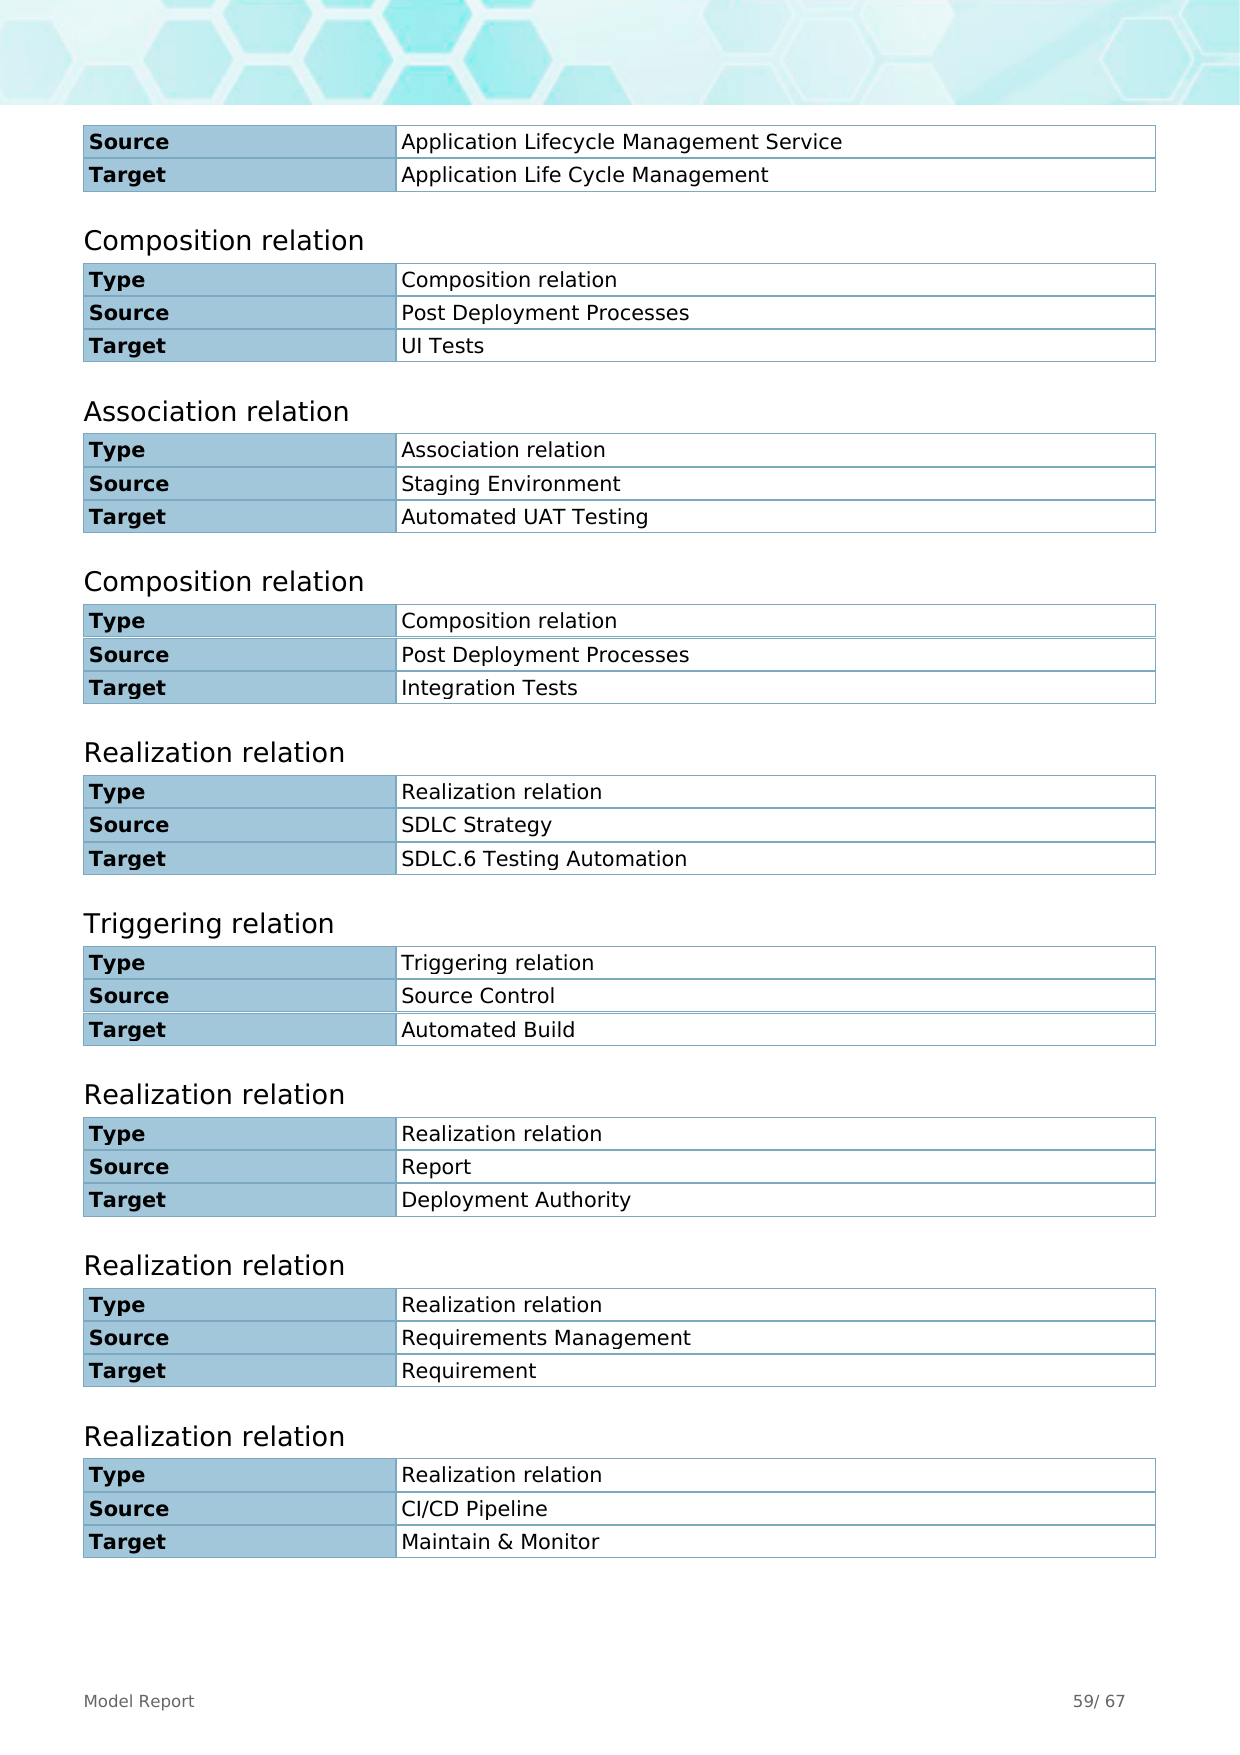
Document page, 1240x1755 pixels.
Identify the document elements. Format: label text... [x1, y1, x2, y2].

table_cell [0, 842, 83, 875]
table_cell Application Lifecycle Management Service [397, 126, 1155, 157]
table_cell [396, 1388, 925, 1421]
table_cell [0, 225, 83, 258]
table_cell [0, 1150, 83, 1183]
table_cell [0, 600, 83, 604]
table_cell Source [84, 297, 395, 328]
table_cell [0, 979, 83, 1012]
table_cell [925, 942, 1094, 946]
table_cell [1156, 775, 1239, 808]
table_cell [396, 1046, 925, 1079]
table_cell [396, 1217, 925, 1250]
table_cell [0, 329, 83, 362]
table_cell [0, 775, 83, 808]
table_cell [83, 942, 396, 946]
table_cell [1156, 467, 1239, 500]
table_cell [1156, 1421, 1239, 1454]
table_cell [1156, 1288, 1239, 1321]
table_cell [1156, 1250, 1239, 1283]
table_cell [83, 1217, 396, 1250]
table_cell [1156, 1458, 1239, 1492]
table_cell Staging Environment [397, 468, 1155, 499]
table_cell [925, 105, 1094, 125]
table_cell Type [84, 605, 395, 636]
table_cell [1156, 1321, 1239, 1354]
table_cell [0, 771, 83, 775]
table_cell [1156, 771, 1239, 775]
table_cell Type [84, 1459, 395, 1491]
table_cell [1156, 500, 1239, 533]
table_cell Realization relation [397, 1118, 1155, 1149]
table_cell SDLC.6 Testing Automation [397, 843, 1155, 874]
table_cell [0, 1250, 83, 1283]
table_cell [0, 875, 83, 908]
table_cell [0, 1217, 83, 1250]
table_cell [83, 363, 396, 396]
table_cell Source [84, 468, 395, 499]
table_cell Realization relation [83, 738, 1156, 771]
table_cell Type [84, 1118, 395, 1149]
table_cell Type [84, 434, 395, 466]
table_cell UI Tests [397, 330, 1155, 361]
table_cell Application Life Cycle Management [397, 159, 1155, 191]
table_cell Type [84, 776, 395, 807]
table_cell [0, 1046, 83, 1079]
table_cell [1156, 567, 1239, 600]
table_cell [0, 1117, 83, 1150]
table_cell [0, 363, 83, 396]
table_cell Model Report [83, 1650, 925, 1754]
table_cell Type [84, 1289, 395, 1320]
table_cell Automated Build [397, 1014, 1155, 1045]
table_cell [1156, 1113, 1239, 1117]
table_cell [1094, 429, 1156, 433]
table_cell [925, 771, 1094, 775]
table_cell [1094, 192, 1156, 225]
table_cell Association relation [83, 396, 1156, 429]
table_cell [0, 1283, 83, 1287]
table_cell [1156, 604, 1239, 637]
table_cell [1156, 433, 1239, 467]
table_cell [0, 567, 83, 600]
table_cell [83, 533, 396, 567]
table_cell [925, 429, 1094, 433]
table_cell [925, 192, 1094, 225]
table_cell [1156, 533, 1239, 567]
table_cell [83, 1454, 396, 1458]
table_cell [0, 1183, 83, 1217]
table_cell [0, 125, 83, 158]
table_cell [1094, 1046, 1156, 1079]
table_cell [0, 1650, 83, 1754]
table_cell [396, 600, 925, 604]
table_cell [0, 500, 83, 533]
table_cell [1156, 979, 1239, 1012]
table_cell [1156, 192, 1239, 225]
table_cell [0, 604, 83, 637]
table_cell [83, 875, 396, 908]
table_cell [1094, 1113, 1156, 1117]
table_cell Composition relation [397, 605, 1155, 636]
table_cell [1156, 908, 1239, 942]
table_cell [1156, 296, 1239, 329]
table_cell [0, 429, 83, 433]
table_cell Realization relation [83, 1079, 1156, 1112]
table_cell [0, 638, 83, 671]
table_cell [1156, 875, 1239, 908]
table_cell [83, 258, 396, 262]
table_cell [1156, 1650, 1239, 1754]
table_cell [1156, 1013, 1239, 1046]
table_cell [396, 363, 925, 396]
table_cell [0, 1454, 83, 1458]
table_cell [925, 1454, 1094, 1458]
table_cell [1156, 1117, 1239, 1150]
table_cell Maintain & Monitor [397, 1526, 1155, 1557]
table_cell Source [84, 1151, 395, 1182]
table_cell [0, 396, 83, 429]
table_cell CI/CD Pipeline [397, 1493, 1155, 1524]
table_cell [1156, 105, 1239, 125]
table_cell [396, 875, 925, 908]
table_cell [0, 671, 83, 704]
table_cell [1156, 396, 1239, 429]
table_cell Target [84, 159, 395, 191]
table_cell [1094, 1217, 1156, 1250]
table_cell Composition relation [83, 225, 1156, 258]
table_cell [1156, 363, 1239, 396]
table_cell [0, 942, 83, 946]
table_cell [0, 105, 83, 125]
table_cell [0, 263, 83, 296]
table_cell [925, 533, 1094, 567]
table_cell Realization relation [83, 1250, 1156, 1283]
table_cell [925, 1217, 1094, 1250]
table_cell [1156, 942, 1239, 946]
table_cell [925, 363, 1094, 396]
table_cell SDLC Strategy [397, 809, 1155, 841]
table_cell [396, 258, 925, 262]
table_cell Target [84, 1355, 395, 1386]
table_cell [0, 1525, 83, 1558]
table_cell [1156, 258, 1239, 262]
table_cell [396, 1558, 925, 1650]
table_cell Source Control [397, 980, 1155, 1011]
table_cell [1156, 1046, 1239, 1079]
table_cell [396, 1113, 925, 1117]
table_cell [1094, 1283, 1156, 1287]
table_cell [0, 533, 83, 567]
table_cell Requirements Management [397, 1322, 1155, 1353]
table_cell [396, 192, 925, 225]
table_cell [1156, 600, 1239, 604]
table_cell [1156, 429, 1239, 433]
table_cell [1094, 363, 1156, 396]
table_cell Realization relation [83, 1421, 1156, 1454]
table_cell [83, 771, 396, 775]
table_cell [83, 1388, 396, 1421]
table_cell / 67 [1094, 1650, 1156, 1754]
table_cell [1156, 263, 1239, 296]
table_cell [1094, 105, 1156, 125]
table_cell [1156, 125, 1239, 158]
table_cell [83, 1283, 396, 1287]
table_cell [1156, 1492, 1239, 1525]
table_cell [1094, 533, 1156, 567]
table_cell Type [84, 264, 395, 295]
table_cell 59 [925, 1650, 1094, 1754]
table_cell [83, 1113, 396, 1117]
table_cell [925, 704, 1094, 737]
table_cell [1094, 1558, 1156, 1650]
table_cell [1156, 225, 1239, 258]
table_cell [0, 908, 83, 942]
table_cell Target [84, 843, 395, 874]
table_cell [1156, 158, 1239, 192]
table_cell [0, 1458, 83, 1492]
table_cell [396, 771, 925, 775]
table_cell Triggering relation [83, 908, 1156, 942]
table_cell [1156, 738, 1239, 771]
table_cell Target [84, 1184, 395, 1216]
table_cell [1156, 1150, 1239, 1183]
table_cell Triggering relation [397, 947, 1155, 978]
table_cell [925, 1388, 1094, 1421]
table_cell [1156, 1354, 1239, 1387]
table_cell [83, 704, 396, 737]
table_cell [1156, 638, 1239, 671]
table_cell Post Deployment Processes [397, 297, 1155, 328]
table_cell Target [84, 1014, 395, 1045]
table_cell [925, 600, 1094, 604]
table_cell Automated UAT Testing [397, 501, 1155, 532]
table_cell [396, 704, 925, 737]
table_cell [0, 1288, 83, 1321]
table_cell [1094, 942, 1156, 946]
table_cell [0, 467, 83, 500]
table_cell [1094, 258, 1156, 262]
table_cell [925, 258, 1094, 262]
table_cell [1156, 946, 1239, 979]
table_cell [925, 875, 1094, 908]
table_cell [1156, 1454, 1239, 1458]
table_cell [83, 192, 396, 225]
table_cell [396, 533, 925, 567]
table_cell [0, 1079, 83, 1112]
table_cell Source [84, 639, 395, 670]
table_cell Report [397, 1151, 1155, 1182]
table_cell [0, 158, 83, 192]
table_cell [0, 1388, 83, 1421]
table_cell [0, 704, 83, 737]
table_cell Type [84, 947, 395, 978]
table_cell Integration Tests [397, 672, 1155, 703]
table_cell [1156, 1183, 1239, 1217]
table_cell [925, 1558, 1094, 1650]
table_cell [0, 1013, 83, 1046]
table_cell [83, 1558, 396, 1650]
table_cell Target [84, 501, 395, 532]
table_cell [1156, 1388, 1239, 1421]
table_cell Realization relation [397, 1459, 1155, 1491]
table_cell [1156, 808, 1239, 842]
table_cell Composition relation [83, 567, 1156, 600]
table_cell [0, 433, 83, 467]
table_cell [83, 429, 396, 433]
table_cell [83, 105, 396, 125]
table_cell [1156, 1283, 1239, 1287]
table_cell Composition relation [397, 264, 1155, 295]
table_cell [0, 1558, 83, 1650]
table_cell [0, 1421, 83, 1454]
table_cell [1156, 1525, 1239, 1558]
table_cell [925, 1283, 1094, 1287]
table_cell [1156, 329, 1239, 362]
table_cell [396, 105, 925, 125]
table_cell Target [84, 672, 395, 703]
table_cell [83, 600, 396, 604]
table_cell [925, 1046, 1094, 1079]
table_cell Target [84, 330, 395, 361]
table_cell Source [84, 809, 395, 841]
table_cell Deployment Authority [397, 1184, 1155, 1216]
table_cell [396, 429, 925, 433]
table_cell [0, 1354, 83, 1387]
table_cell [1156, 704, 1239, 737]
table_cell [1156, 1217, 1239, 1250]
table_cell Source [84, 126, 395, 157]
table_cell Realization relation [397, 1289, 1155, 1320]
table_cell [0, 1113, 83, 1117]
table_cell [0, 1321, 83, 1354]
table_cell [1094, 704, 1156, 737]
table_cell Target [84, 1526, 395, 1557]
table_cell [0, 738, 83, 771]
table_cell [396, 942, 925, 946]
table_cell [396, 1454, 925, 1458]
table_cell [83, 1046, 396, 1079]
table_cell [1094, 600, 1156, 604]
table_cell [925, 1113, 1094, 1117]
table_cell [1156, 1558, 1239, 1650]
table_cell Source [84, 1493, 395, 1524]
table_cell [1156, 842, 1239, 875]
table_cell [0, 808, 83, 842]
table_cell Source [84, 1322, 395, 1353]
table_cell Requirement [397, 1355, 1155, 1386]
table_cell Realization relation [397, 776, 1155, 807]
table_cell [1156, 1079, 1239, 1112]
table_cell [0, 1492, 83, 1525]
table_cell [1094, 1388, 1156, 1421]
table_cell [0, 258, 83, 262]
table_cell [1156, 671, 1239, 704]
table_cell [1094, 771, 1156, 775]
table_cell [1094, 875, 1156, 908]
table_cell [396, 1283, 925, 1287]
table_cell [0, 192, 83, 225]
table_cell Association relation [397, 434, 1155, 466]
table_cell Source [84, 980, 395, 1011]
table_cell [0, 296, 83, 329]
table_cell [1094, 1454, 1156, 1458]
table_cell Post Deployment Processes [397, 639, 1155, 670]
table_cell [0, 946, 83, 979]
